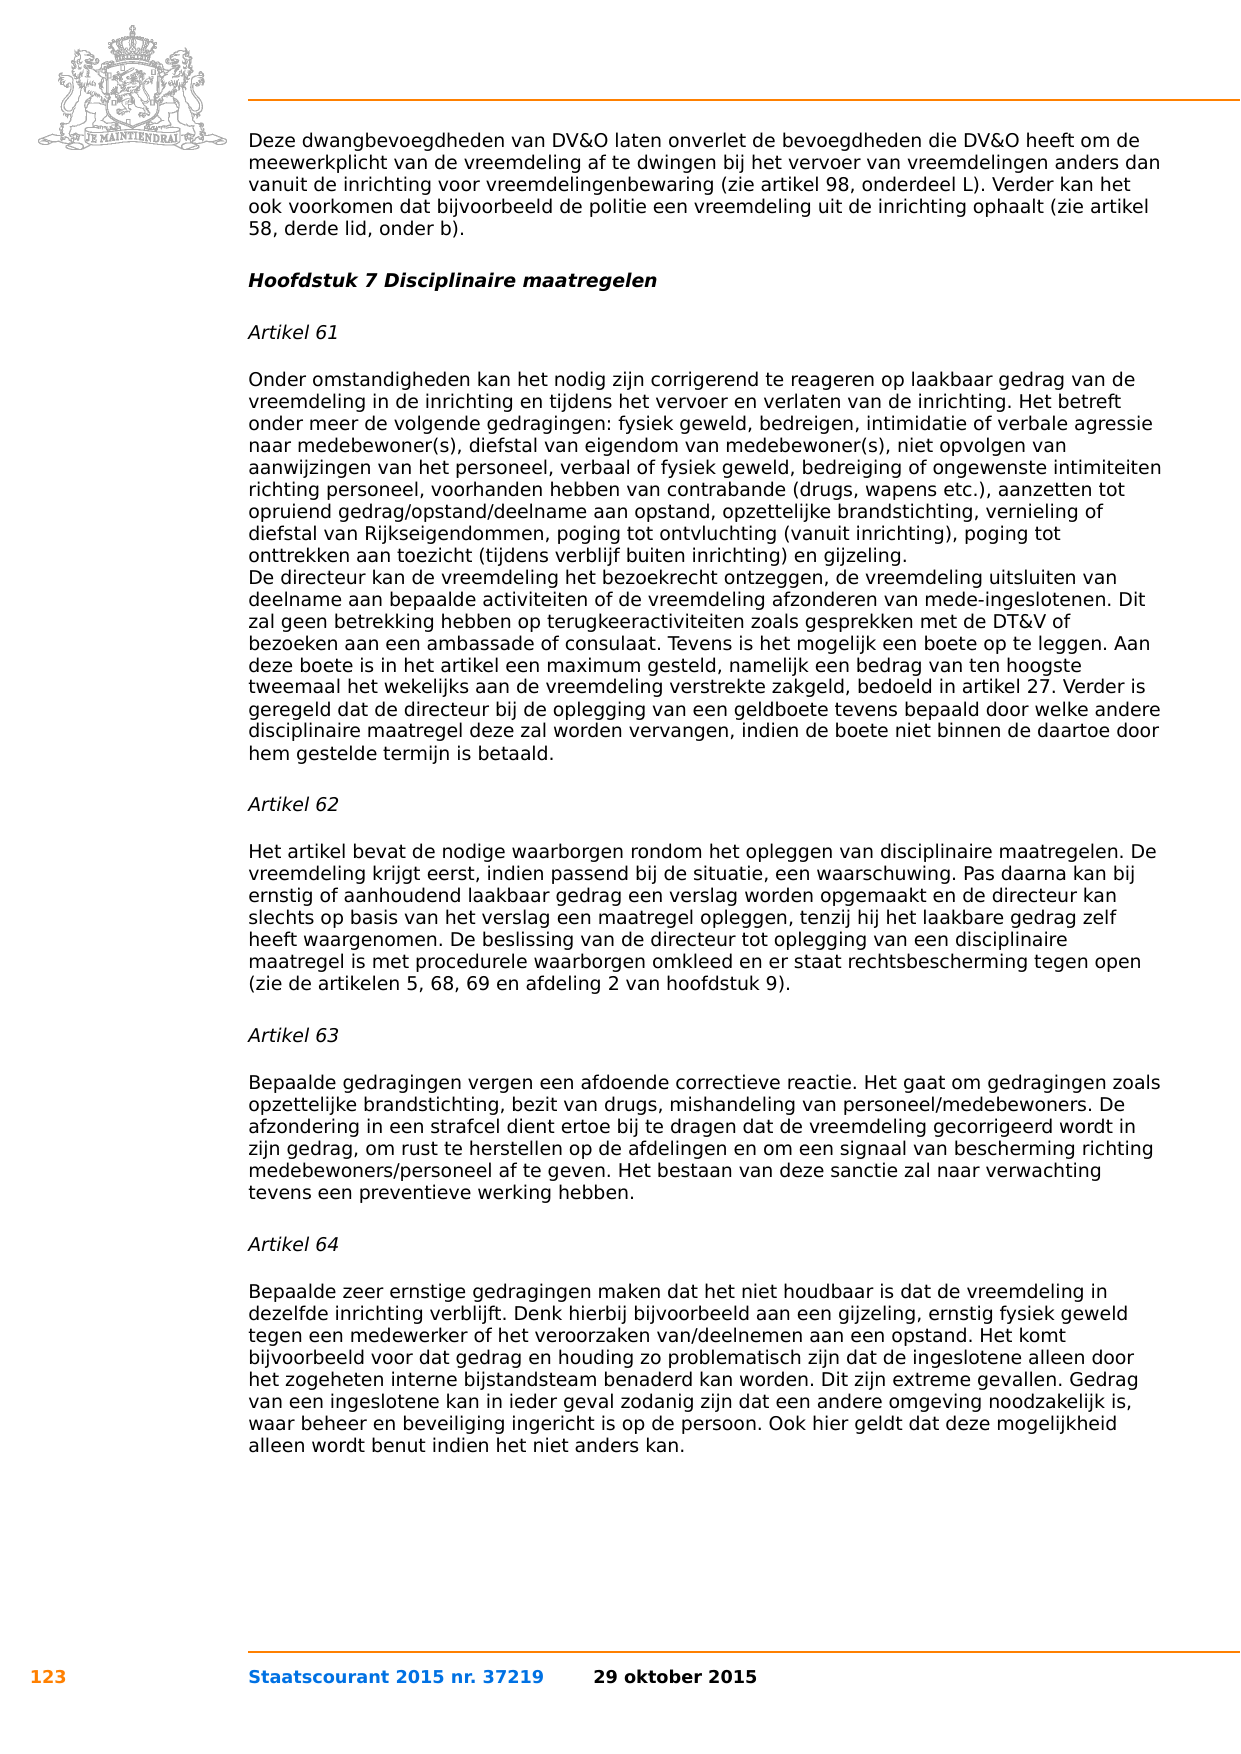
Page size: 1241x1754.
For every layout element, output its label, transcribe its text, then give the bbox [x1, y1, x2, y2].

subtitle Artikel 62 [248, 794, 1163, 816]
text Bepaalde zeer ernstige gedragingen maken dat het niet houdbaar is dat de vreemdeling in dezelfde inrichting verblijft. Denk hierbij bijvoorbeeld aan een gijzeling, ernstig fysiek geweld tegen een medewerker of het veroorzaken van/deelnemen aan een opstand. Het komt bijvoorbeeld voor dat gedrag en houding zo problematisch zijn dat de ingeslotene alleen door het zogeheten interne bijstandsteam benaderd kan worden. Dit zijn extreme gevallen. Gedrag van een ingeslotene kan in ieder geval zodanig zijn dat een andere omgeving noodzakelijk is, waar beheer en beveiliging ingericht is op de persoon. Ook hier geldt dat deze mogelijkheid alleen wordt benut indien het niet anders kan. [248, 1281, 1163, 1457]
subtitle Hoofdstuk 7 Disciplinaire maatregelen [248, 270, 1163, 292]
text Bepaalde gedragingen vergen een afdoende correctieve reactie. Het gaat om gedragingen zoals opzettelijke brandstichting, bezit van drugs, mishandeling van personeel/medebewoners. De afzondering in een strafcel dient ertoe bij te dragen dat de vreemdeling gecorrigeerd wordt in zijn gedrag, om rust te herstellen op de afdelingen en om een signaal van bescherming richting medebewoners/personeel af te geven. Het bestaan van deze sanctie zal naar verwachting tevens een preventieve werking hebben. [248, 1072, 1163, 1204]
picture [38, 25, 227, 150]
text Deze dwangbevoegdheden van DV&O laten onverlet de bevoegdheden die DV&O heeft om de meewerkplicht van de vreemdeling af te dwingen bij het vervoer van vreemdelingen anders dan vanuit de inrichting voor vreemdelingenbewaring (zie artikel 98, onderdeel L). Verder kan het ook voorkomen dat bijvoorbeeld de politie een vreemdeling uit de inrichting ophaalt (zie artikel 58, derde lid, onder b). [248, 130, 1163, 240]
text De directeur kan de vreemdeling het bezoekrecht ontzeggen, de vreemdeling uitsluiten van deelname aan bepaalde activiteiten of de vreemdeling afzonderen van mede-ingeslotenen. Dit zal geen betrekking hebben op terugkeeractiviteiten zoals gesprekken met de DT&V of bezoeken aan een ambassade of consulaat. Tevens is het mogelijk een boete op te leggen. Aan deze boete is in het artikel een maximum gesteld, namelijk een bedrag van ten hoogste tweemaal het wekelijks aan de vreemdeling verstrekte zakgeld, bedoeld in artikel 27. Verder is geregeld dat de directeur bij de oplegging van een geldboete tevens bepaald door welke andere disciplinaire maatregel deze zal worden vervangen, indien de boete niet binnen de daartoe door hem gestelde termijn is betaald. [248, 567, 1163, 764]
subtitle Artikel 63 [248, 1025, 1163, 1047]
subtitle Artikel 64 [248, 1234, 1163, 1256]
text Het artikel bevat de nodige waarborgen rondom het opleggen van disciplinaire maatregelen. De vreemdeling krijgt eerst, indien passend bij de situatie, een waarschuwing. Pas daarna kan bij ernstig of aanhoudend laakbaar gedrag een verslag worden opgemaakt en de directeur kan slechts op basis van het verslag een maatregel opleggen, tenzij hij het laakbare gedrag zelf heeft waargenomen. De beslissing van de directeur tot oplegging van een disciplinaire maatregel is met procedurele waarborgen omkleed en er staat rechtsbescherming tegen open (zie de artikelen 5, 68, 69 en afdeling 2 van hoofdstuk 9). [248, 841, 1163, 995]
subtitle Artikel 61 [248, 322, 1163, 344]
text Onder omstandigheden kan het nodig zijn corrigerend te reageren op laakbaar gedrag van de vreemdeling in de inrichting en tijdens het vervoer en verlaten van de inrichting. Het betreft onder meer de volgende gedragingen: fysiek geweld, bedreigen, intimidatie of verbale agressie naar medebewoner(s), diefstal van eigendom van medebewoner(s), niet opvolgen van aanwijzingen van het personeel, verbaal of fysiek geweld, bedreiging of ongewenste intimiteiten richting personeel, voorhanden hebben van contrabande (drugs, wapens etc.), aanzetten tot opruiend gedrag/opstand/deelname aan opstand, opzettelijke brandstichting, vernieling of diefstal van Rijkseigendommen, poging tot ontvluchting (vanuit inrichting), poging tot onttrekken aan toezicht (tijdens verblijf buiten inrichting) en gijzeling. [248, 369, 1163, 567]
